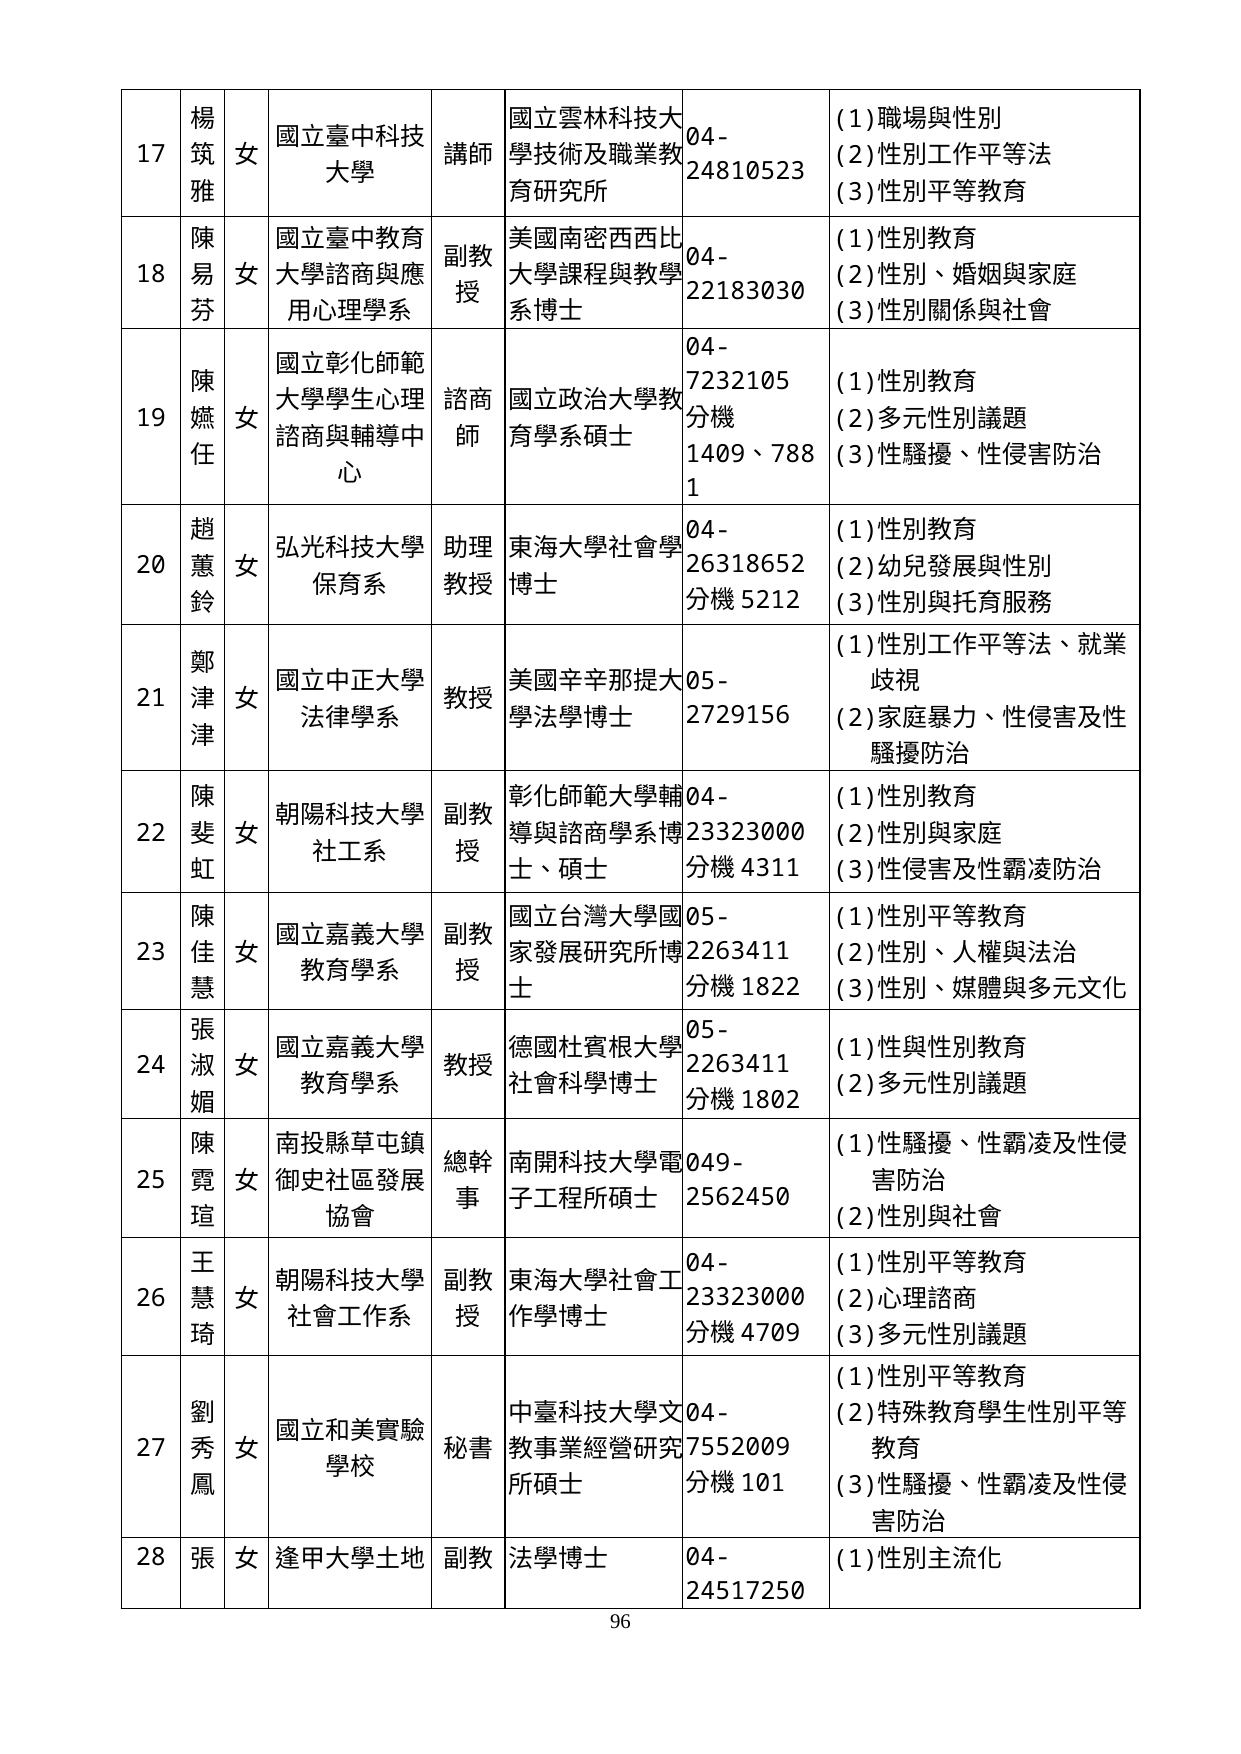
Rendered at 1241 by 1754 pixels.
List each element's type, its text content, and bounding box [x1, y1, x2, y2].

table_cell 女 [225, 771, 268, 892]
table_cell 美國南密西西比大學課程與教學系博士 [506, 217, 682, 328]
table_cell 04-26318652 分機5212 [683, 505, 829, 623]
table_cell 中臺科技大學文教事業經營研究所碩士 [506, 1356, 682, 1537]
table_cell 法學博士 [506, 1538, 682, 1608]
table_cell 陳斐虹 [181, 771, 224, 892]
table_cell 副教授 [432, 217, 504, 328]
table_cell 女 [225, 505, 268, 623]
table_cell 女 [225, 90, 268, 216]
table_cell (1)性別教育 (2)多元性別議題 (3)性騷擾、性侵害防治 [830, 329, 1139, 503]
table_cell 國立嘉義大學 教育學系 [269, 893, 431, 1008]
table_cell 弘光科技大學 保育系 [269, 505, 431, 623]
table_cell 22 [122, 771, 180, 892]
table_cell 陳佳慧 [181, 893, 224, 1008]
table_cell 趙蕙鈴 [181, 505, 224, 623]
table_cell (1)職場與性別 (2)性別工作平等法 (3)性別平等教育 [830, 90, 1139, 216]
table_cell 20 [122, 505, 180, 623]
table_cell 女 [225, 1010, 268, 1118]
table_cell 女 [225, 1356, 268, 1537]
table_cell 國立台灣大學國家發展研究所博士 [506, 893, 682, 1008]
table_cell 國立和美實驗學校 [269, 1356, 431, 1537]
table_cell 04-24517250 [683, 1538, 829, 1608]
table_cell 鄭津津 [181, 625, 224, 769]
table_cell 王慧琦 [181, 1238, 224, 1355]
table_cell 04-24810523 [683, 90, 829, 216]
table_cell 國立政治大學教育學系碩士 [506, 329, 682, 503]
table_cell 朝陽科技大學 社工系 [269, 771, 431, 892]
table_cell 楊筑雅 [181, 90, 224, 216]
table_cell 27 [122, 1356, 180, 1537]
table_cell 17 [122, 90, 180, 216]
table_cell 東海大學社會學博士 [506, 505, 682, 623]
table_cell 南開科技大學電子工程所碩士 [506, 1119, 682, 1237]
table_cell 04-23323000 分機4311 [683, 771, 829, 892]
table_cell 049-2562450 [683, 1119, 829, 1237]
table_cell (1)性別平等教育 (2)特殊教育學生性別平等教育 (3)性騷擾、性霸凌及性侵害防治 [830, 1356, 1139, 1537]
table_cell 05-2263411 分機1822 [683, 893, 829, 1008]
table_cell 26 [122, 1238, 180, 1355]
table_cell 陳霓瑄 [181, 1119, 224, 1237]
table_cell 19 [122, 329, 180, 503]
table_cell 逢甲大學土地 [269, 1538, 431, 1608]
table_cell 18 [122, 217, 180, 328]
table_cell 女 [225, 1119, 268, 1237]
table_cell 副教 [432, 1538, 504, 1608]
table_cell (1)性別教育 (2)性別、婚姻與家庭 (3)性別關係與社會 [830, 217, 1139, 328]
table_cell 德國杜賓根大學社會科學博士 [506, 1010, 682, 1118]
table_cell 04-23323000 分機4709 [683, 1238, 829, 1355]
table_cell 副教授 [432, 893, 504, 1008]
table_cell 女 [225, 893, 268, 1008]
table_cell 教授 [432, 625, 504, 769]
table_cell 副教授 [432, 1238, 504, 1355]
table_cell (1)性別教育 (2)性別與家庭 (3)性侵害及性霸凌防治 [830, 771, 1139, 892]
table_cell 張 [181, 1538, 224, 1608]
table_cell 朝陽科技大學社會工作系 [269, 1238, 431, 1355]
table_cell 講師 [432, 90, 504, 216]
table_cell 04-7232105 分機1409、7881 [683, 329, 829, 503]
table_cell 諮商師 [432, 329, 504, 503]
table_cell 23 [122, 893, 180, 1008]
table_cell 04-22183030 [683, 217, 829, 328]
table_cell 女 [225, 1238, 268, 1355]
table_cell 女 [225, 1538, 268, 1608]
table_cell 女 [225, 329, 268, 503]
table_cell 25 [122, 1119, 180, 1237]
table_cell 05-2263411 分機1802 [683, 1010, 829, 1118]
table_cell 女 [225, 625, 268, 769]
table_cell 國立雲林科技大學技術及職業教育研究所 [506, 90, 682, 216]
table_cell 05-2729156 [683, 625, 829, 769]
table_cell 04-7552009 分機101 [683, 1356, 829, 1537]
table_cell 教授 [432, 1010, 504, 1118]
table_cell 總幹事 [432, 1119, 504, 1237]
table_cell (1)性別教育 (2)幼兒發展與性別 (3)性別與托育服務 [830, 505, 1139, 623]
table_cell 東海大學社會工作學博士 [506, 1238, 682, 1355]
table_cell 21 [122, 625, 180, 769]
table_cell (1)性別工作平等法、就業歧視 (2)家庭暴力、性侵害及性騷擾防治 [830, 625, 1139, 769]
table_cell (1)性別平等教育 (2)心理諮商 (3)多元性別議題 [830, 1238, 1139, 1355]
table_cell 國立嘉義大學教育學系 [269, 1010, 431, 1118]
table_cell 女 [225, 217, 268, 328]
table_cell 副教授 [432, 771, 504, 892]
table_cell 劉秀鳳 [181, 1356, 224, 1537]
table_cell 南投縣草屯鎮御史社區發展協會 [269, 1119, 431, 1237]
table_cell 24 [122, 1010, 180, 1118]
table_cell (1)性別平等教育 (2)性別、人權與法治 (3)性別、媒體與多元文化 [830, 893, 1139, 1008]
table_cell (1)性騷擾、性霸凌及性侵害防治 (2)性別與社會 [830, 1119, 1139, 1237]
table_cell 28 [122, 1538, 180, 1608]
table_cell 陳嬿任 [181, 329, 224, 503]
table_cell 助理教授 [432, 505, 504, 623]
table_cell (1)性與性別教育 (2)多元性別議題 [830, 1010, 1139, 1118]
table_cell 陳易芬 [181, 217, 224, 328]
table_cell 美國辛辛那提大學法學博士 [506, 625, 682, 769]
table_cell (1)性別主流化 [830, 1538, 1139, 1608]
table_cell 張淑媚 [181, 1010, 224, 1118]
table_cell 國立中正大學 法律學系 [269, 625, 431, 769]
table_cell 秘書 [432, 1356, 504, 1537]
table_cell 國立彰化師範大學學生心理諮商與輔導中心 [269, 329, 431, 503]
table_cell 國立臺中教育大學諮商與應用心理學系 [269, 217, 431, 328]
table_cell 彰化師範大學輔導與諮商學系博士、碩士 [506, 771, 682, 892]
table_cell 國立臺中科技大學 [269, 90, 431, 216]
